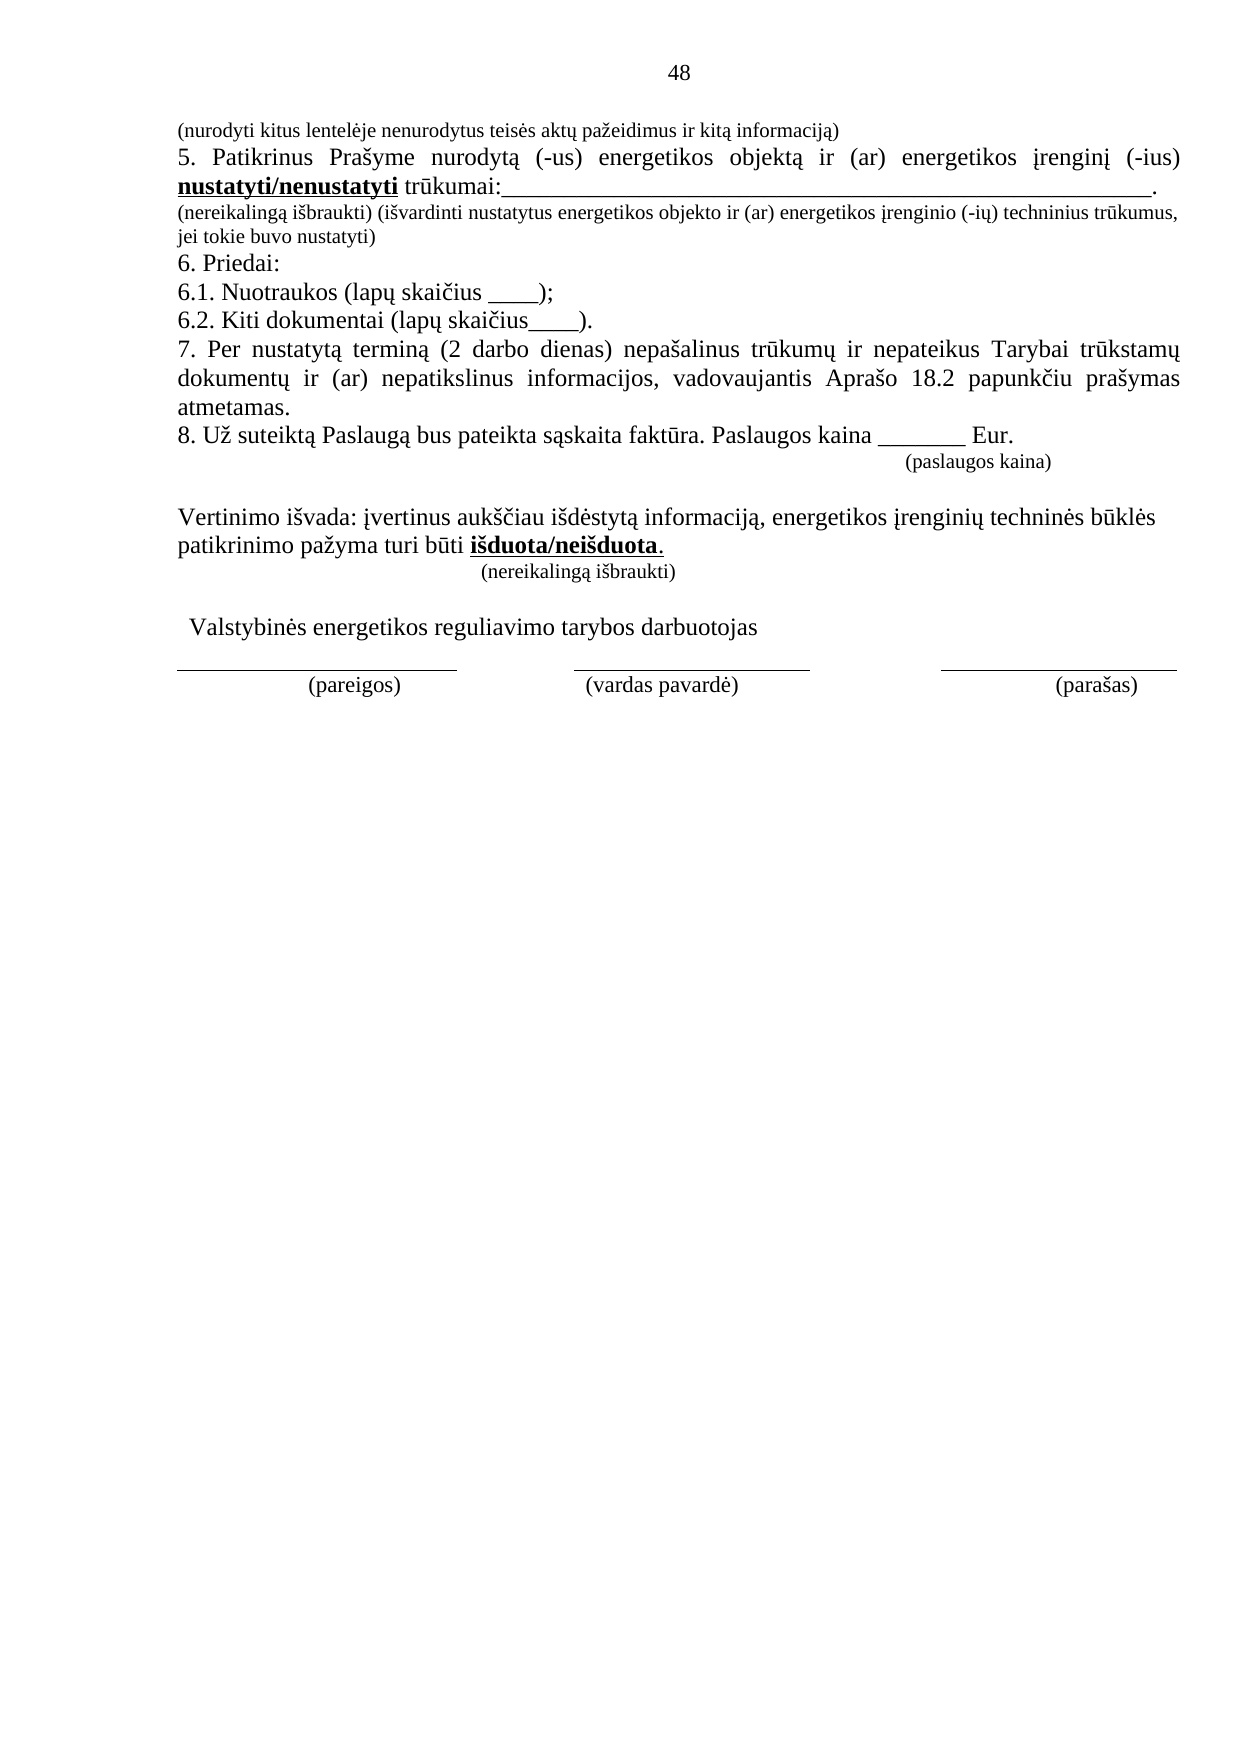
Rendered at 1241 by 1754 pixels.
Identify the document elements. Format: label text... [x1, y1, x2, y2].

table_cell (pareigos) [177, 671, 457, 698]
text (paslaugos kaina) [447, 449, 1181, 473]
text Vertinimo išvada: įvertinus aukščiau išdėstytą informaciją, energetikos įrenginių techninės būklės patikrinimo pažyma turi būti išduota/neišduota. [177, 502, 1181, 559]
text 5. Patikrinus Prašyme nurodytą (-us) energetikos objektą ir (ar) energetikos įrenginį (-ius) nustatyti/nenustatyti trūkumai:____________________________________________________. [177, 142, 1181, 200]
text 6.2. Kiti dokumentai (lapų skaičius____). [177, 305, 1181, 334]
table_cell [810, 670, 941, 698]
text 6.1. Nuotraukos (lapų skaičius ____); [177, 277, 1181, 305]
text 7. Per nustatytą terminą (2 darbo dienas) nepašalinus trūkumų ir nepateikus Tarybai trūkstamų dokumentų ir (ar) nepatikslinus informacijos, vadovaujantis Aprašo 18.2 papunkčiu prašymas atmetamas. [177, 334, 1181, 420]
text 6. Priedai: [177, 248, 1181, 277]
table_cell (vardas pavardė) [574, 671, 810, 698]
text (nurodyti kitus lentelėje nenurodytus teisės aktų pažeidimus ir kitą informaciją) [177, 118, 1181, 142]
text (nereikalingą išbraukti) (išvardinti nustatytus energetikos objekto ir (ar) energetikos įrenginio (-ių) techninius trūkumus, jei tokie buvo nustatyti) [177, 200, 1181, 248]
table_cell (parašas) [941, 671, 1177, 698]
table_header Valstybinės energetikos reguliavimo tarybos darbuotojas [177, 584, 1177, 670]
table_cell [457, 670, 574, 698]
text (nereikalingą išbraukti) [177, 559, 1181, 583]
text 8. Už suteiktą Paslaugą bus pateikta sąskaita faktūra. Paslaugos kaina _______ Eur. [177, 420, 1181, 449]
